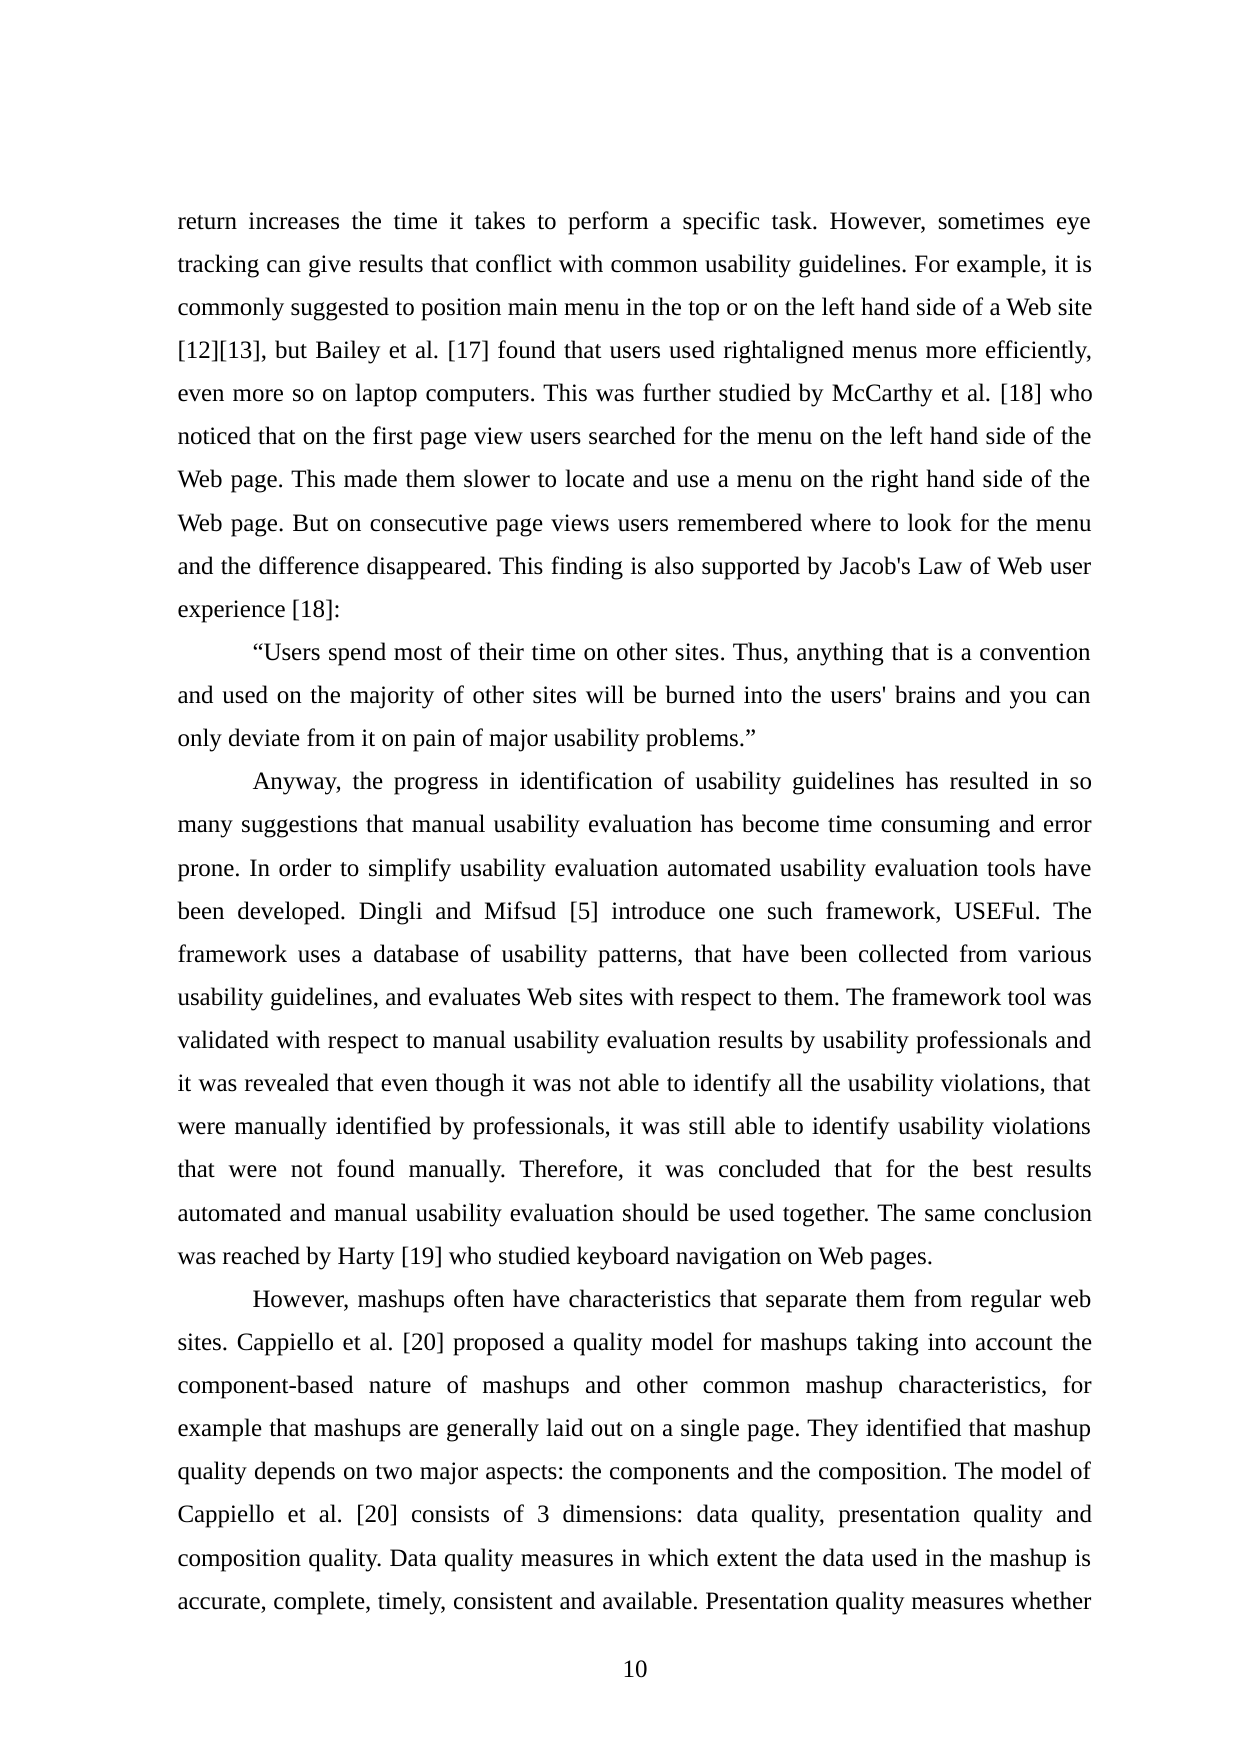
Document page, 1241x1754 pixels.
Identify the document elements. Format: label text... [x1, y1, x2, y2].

text Anyway, the progress in identification of usability guidelines has resulted in so many suggestions that manual usability evaluation has become time consuming and error prone. In order to simplify usability evaluation automated usability evaluation tools have been developed. Dingli and Mifsud [5] introduce one such framework, USEFul. The framework uses a database of usability patterns, that have been collected from various usability guidelines, and evaluates Web sites with respect to them. The framework tool was validated with respect to manual usability evaluation results by usability professionals and it was revealed that even though it was not able to identify all the usability violations, that were manually identified by professionals, it was still able to identify usability violations that were not found manually. Therefore, it was concluded that for the best results automated and manual usability evaluation should be used together. The same conclusion was reached by Harty [19] who studied keyboard navigation on Web pages. [177, 766, 1093, 1269]
text However, mashups often have characteristics that separate them from regular web sites. Cappiello et al. [20] proposed a quality model for mashups taking into account the component-based nature of mashups and other common mashup characteristics, for example that mashups are generally laid out on a single page. They identified that mashup quality depends on two major aspects: the components and the composition. The model of Cappiello et al. [20] consists of 3 dimensions: data quality, presentation quality and composition quality. Data quality measures in which extent the data used in the mashup is accurate, complete, timely, consistent and available. Presentation quality measures whether [177, 1284, 1093, 1614]
text “Users spend most of their time on other sites. Thus, anything that is a convention and used on the majority of other sites will be burned into the users' brains and you can only deviate from it on pain of major usability problems.” [177, 637, 1093, 752]
text return increases the time it takes to perform a specific task. However, sometimes eye tracking can give results that conflict with common usability guidelines. For example, it is commonly suggested to position main menu in the top or on the left hand side of a Web site [12][13], but Bailey et al. [17] found that users used rightaligned menus more efficiently, even more so on laptop computers. This was further studied by McCarthy et al. [18] who noticed that on the first page view users searched for the menu on the left hand side of the Web page. This made them slower to locate and use a menu on the right hand side of the Web page. But on consecutive page views users remembered where to look for the menu and the difference disappeared. This finding is also supported by Jacob's Law of Web user experience [18]: [177, 206, 1093, 623]
